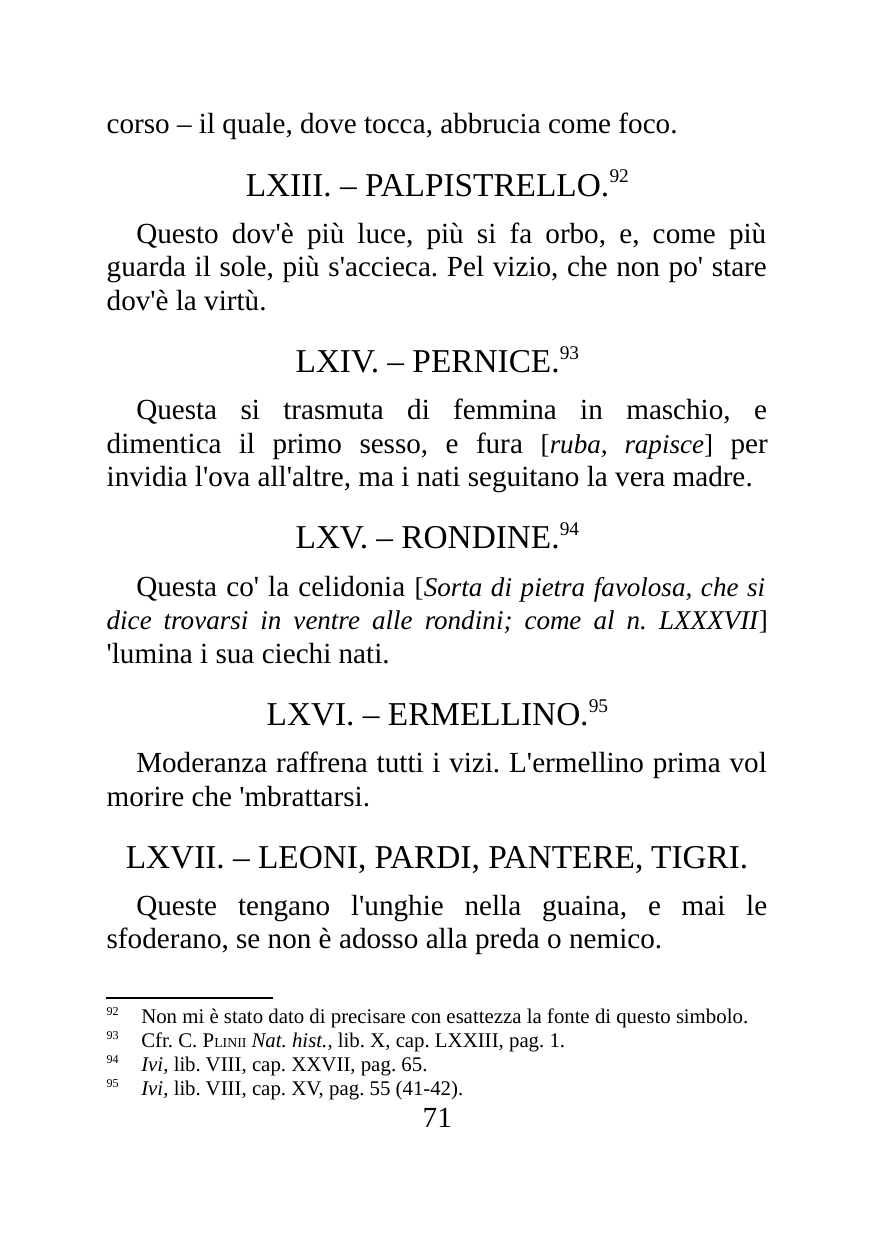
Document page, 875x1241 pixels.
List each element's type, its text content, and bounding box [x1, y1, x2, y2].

text Cfr. C. Plinii Nat. hist., lib. X, cap. LXXIII, pag. 1. [106, 1028, 768, 1052]
text Non mi è stato dato di precisare con esattezza la fonte di questo simbolo. [106, 1004, 768, 1028]
subtitle LXVII. ‒ LEONI, PARDI, PANTERE, TIGRI. [106, 837, 768, 876]
text Moderanza raffrena tutti i vizi. L'ermellino prima vol morire che 'mbrattarsi. [106, 745, 768, 812]
subtitle LXVI. ‒ ERMELLINO. [106, 694, 768, 733]
text Questa si trasmuta di femmina in maschio, e dimentica il primo sesso, e fura [ruba, rapisce] per invidia l'ova all'altre, ma i nati seguitano la vera madre. [106, 392, 768, 493]
text Questa co' la celidonia [Sorta di pietra favolosa, che si dice trovarsi in ventre alle rondini; come al n. LXXXVII] 'lumina i sua ciechi nati. [106, 569, 768, 669]
text corso ‒ il quale, dove tocca, abbrucia come foco. [106, 106, 768, 140]
text Questo dov'è più luce, più si fa orbo, e, come più guarda il sole, più s'accieca. Pel vizio, che non po' stare dov'è la virtù. [106, 216, 768, 316]
text Ivi, lib. VIII, cap. XV, pag. 55 (41-42). [106, 1076, 768, 1100]
subtitle LXIII. ‒ PALPISTRELLO. [106, 165, 768, 203]
text Queste tengano l'unghie nella guaina, e mai le sfoderano, se non è adosso alla preda o nemico. [106, 888, 768, 955]
text Ivi, lib. VIII, cap. XXVII, pag. 65. [106, 1052, 768, 1076]
subtitle LXV. ‒ RONDINE. [106, 518, 768, 556]
subtitle LXIV. ‒ PERNICE. [106, 341, 768, 380]
